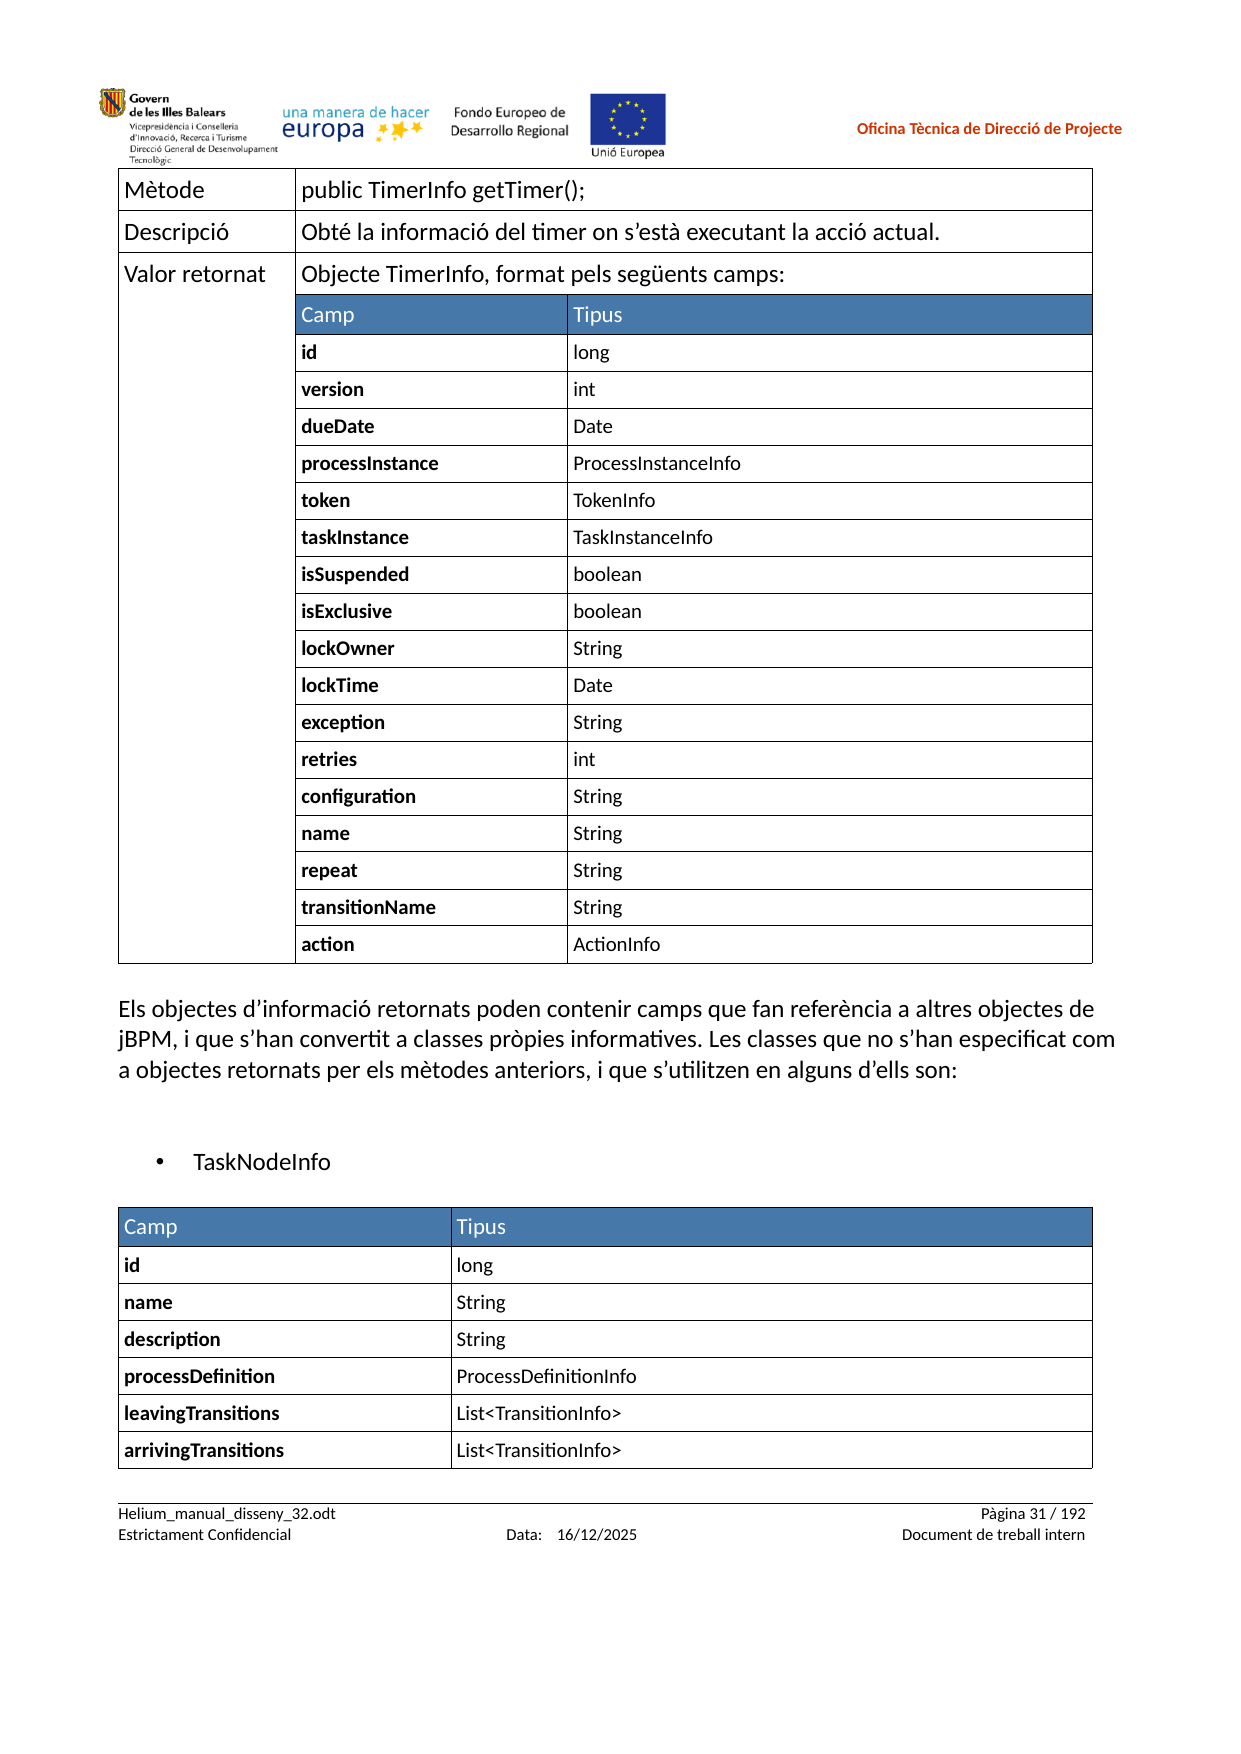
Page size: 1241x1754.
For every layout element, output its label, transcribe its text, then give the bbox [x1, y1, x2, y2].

table_cell String [452, 1321, 1092, 1357]
table_cell boolean [568, 557, 1092, 593]
table_cell version [296, 372, 567, 408]
table_cell TaskInstanceInfo [568, 520, 1092, 556]
table_cell processDefinition [119, 1358, 451, 1394]
table_cell dueDate [296, 409, 567, 445]
table_cell exception [296, 705, 567, 741]
text Els objectes d’informació retornats poden contenir camps que fan referència a altres objectes de jBPM, i que s’han convertit a classes pròpies informatives. Les classes que no s’han especificat com a objectes retornats per els mètodes anteriors, i que s’utilitzen en alguns d’ells son: [118, 993, 1122, 1084]
table_header Camp [119, 1208, 451, 1246]
table_cell String [568, 852, 1092, 888]
table_header public TimerInfo getTimer(); [296, 169, 1092, 210]
table_cell long [568, 335, 1092, 371]
table_cell long [452, 1247, 1092, 1283]
table_cell ProcessInstanceInfo [568, 446, 1092, 482]
table_cell id [119, 1247, 451, 1283]
table_header Tipus [452, 1208, 1092, 1246]
table_cell token [296, 483, 567, 519]
table_cell action [296, 926, 567, 962]
table_cell taskInstance [296, 520, 567, 556]
table_cell isExclusive [296, 594, 567, 629]
table_cell id [296, 335, 567, 371]
table_cell Tipus [568, 295, 1092, 334]
table_cell String [568, 890, 1092, 925]
table_cell boolean [568, 594, 1092, 629]
table_cell name [296, 816, 567, 851]
table_cell arrivingTransitions [119, 1432, 451, 1468]
table_cell List<TransitionInfo> [452, 1395, 1092, 1431]
table_cell Objecte TimerInfo, format pels següents camps: [296, 253, 1092, 294]
picture [99, 87, 668, 166]
table_cell String [568, 705, 1092, 741]
table_cell Date [568, 409, 1092, 445]
table_cell Date [568, 668, 1092, 703]
table_cell List<TransitionInfo> [452, 1432, 1092, 1468]
table_cell processInstance [296, 446, 567, 482]
table_cell TokenInfo [568, 483, 1092, 519]
table_cell String [568, 631, 1092, 667]
table_cell repeat [296, 852, 567, 888]
table_cell lockTime [296, 668, 567, 703]
table_cell Valor retornat [119, 253, 295, 962]
table_cell configuration [296, 779, 567, 814]
table_cell description [119, 1321, 451, 1357]
table_cell ActionInfo [568, 926, 1092, 962]
list TaskNodeInfo [156, 1146, 1122, 1176]
table_cell Descripció [119, 211, 295, 252]
table_cell isSuspended [296, 557, 567, 593]
table_cell transitionName [296, 890, 567, 925]
table_cell String [568, 779, 1092, 814]
table_cell lockOwner [296, 631, 567, 667]
table_cell int [568, 742, 1092, 777]
table_cell ProcessDefinitionInfo [452, 1358, 1092, 1394]
table_cell String [568, 816, 1092, 851]
table_cell Camp [296, 295, 567, 334]
table_cell name [119, 1284, 451, 1320]
table_cell leavingTransitions [119, 1395, 451, 1431]
table_cell int [568, 372, 1092, 408]
table_header Mètode [119, 169, 295, 210]
table_cell retries [296, 742, 567, 777]
table_cell Obté la informació del timer on s’està executant la acció actual. [296, 211, 1092, 252]
table_cell String [452, 1284, 1092, 1320]
